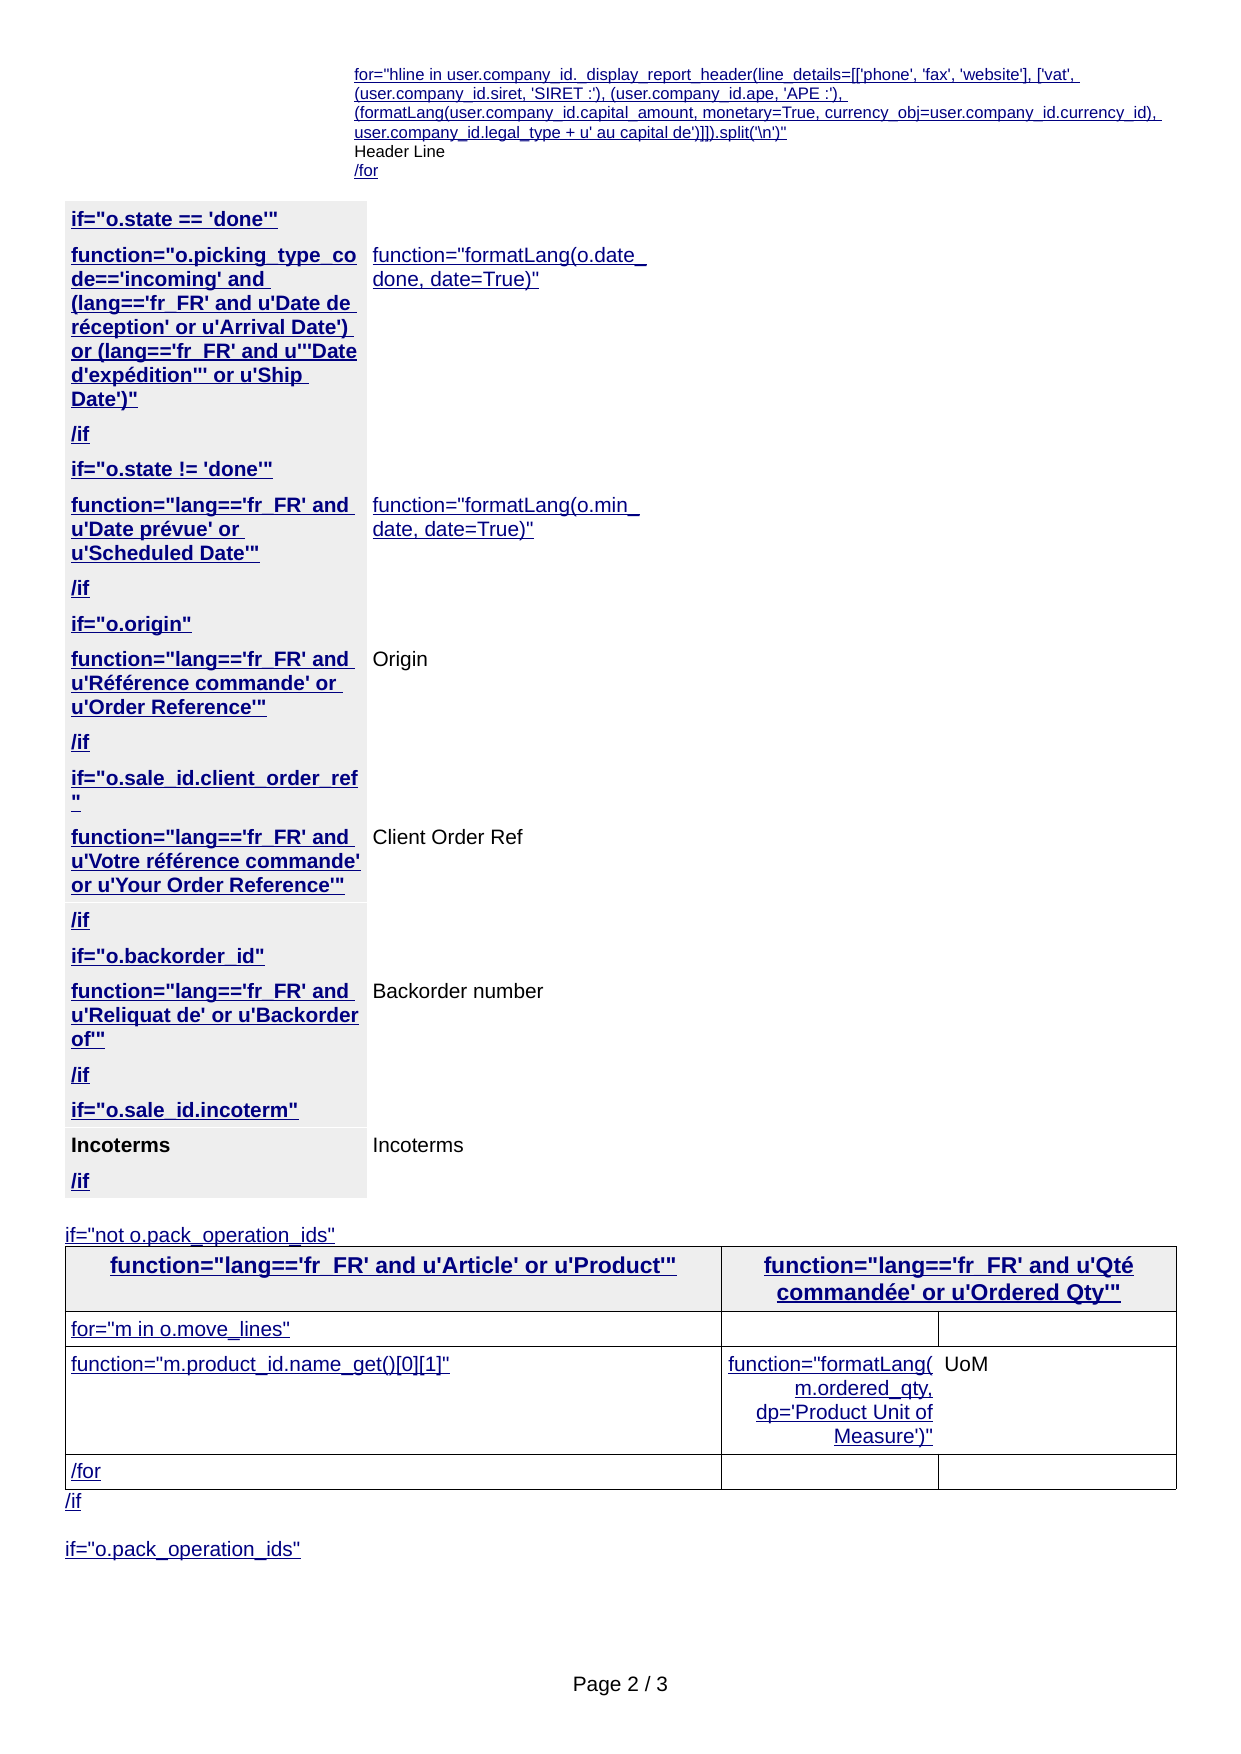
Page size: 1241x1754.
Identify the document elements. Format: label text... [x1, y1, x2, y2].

table_header if="o.state == 'done'" [65, 201, 367, 237]
table_header [732, 201, 1176, 1198]
table_header [685, 201, 732, 1198]
table_cell [722, 1455, 938, 1489]
table_cell function="lang=='fr_FR' and u'Date prévue' or u'Scheduled Date'" [65, 487, 367, 570]
text /if [65, 1490, 1175, 1513]
table_header [367, 201, 656, 237]
table_cell if="o.sale_id.incoterm" [65, 1092, 367, 1127]
table_cell /if [65, 724, 367, 760]
table_cell UoM [939, 1347, 1176, 1453]
table_cell function="lang=='fr_FR' and u'Référence commande' or u'Order Reference'" [65, 641, 367, 724]
table_cell [367, 760, 656, 819]
table_cell function="formatLang(m.ordered_qty, dp='Product Unit of Measure')" [722, 1347, 938, 1453]
table_cell [367, 1092, 656, 1127]
table_cell if="o.state != 'done'" [65, 451, 367, 487]
table_cell [939, 1312, 1176, 1346]
table_cell [367, 416, 656, 451]
table_cell [367, 1163, 656, 1198]
table_cell function="o.picking_type_code=='incoming' and (lang=='fr_FR' and u'Date de réception' or u'Arrival Date') or (lang=='fr_FR' and u'''Date d'expédition''' or u'Ship Date')" [65, 237, 367, 416]
table_cell /if [65, 1163, 367, 1198]
table_cell function="formatLang(o.date_done, date=True)" [367, 237, 656, 416]
table_cell [367, 724, 656, 760]
table_cell /if [65, 416, 367, 451]
table_cell /if [65, 570, 367, 606]
table_header function="lang=='fr_FR' and u'Article' or u'Product'" [66, 1247, 721, 1311]
table_cell [722, 1312, 938, 1346]
table_cell [367, 451, 656, 487]
table_cell function="formatLang(o.min_date, date=True)" [367, 487, 656, 570]
table_cell [367, 938, 656, 973]
text if="o.pack_operation_ids" [65, 1537, 1175, 1561]
table_header function="lang=='fr_FR' and u'Qté commandée' or u'Ordered Qty'" [722, 1247, 1176, 1311]
table_cell [367, 903, 656, 938]
table_cell [367, 606, 656, 641]
table_cell Incoterms [65, 1128, 367, 1163]
table_cell /for [66, 1455, 721, 1489]
table_cell if="o.backorder_id" [65, 938, 367, 973]
table_cell Client Order Ref [367, 819, 656, 902]
table_cell Backorder number [367, 973, 656, 1057]
table_cell [367, 570, 656, 606]
table_cell function="lang=='fr_FR' and u'Reliquat de' or u'Backorder of'" [65, 973, 367, 1057]
table_cell [367, 1057, 656, 1092]
table_cell function="lang=='fr_FR' and u'Votre référence commande' or u'Your Order Reference'" [65, 819, 367, 902]
table_cell if="o.sale_id.client_order_ref" [65, 760, 367, 819]
table_cell /if [65, 1057, 367, 1092]
table_cell [939, 1455, 1176, 1489]
table_cell function="m.product_id.name_get()[0][1]" [66, 1347, 721, 1453]
table_cell for="m in o.move_lines" [66, 1312, 721, 1346]
text if="not o.pack_operation_ids" [65, 1222, 1175, 1246]
table_header [65, 201, 685, 1198]
table_cell if="o.origin" [65, 606, 367, 641]
table_cell /if [65, 903, 367, 938]
table_cell Origin [367, 641, 656, 724]
table_cell Incoterms [367, 1128, 656, 1163]
